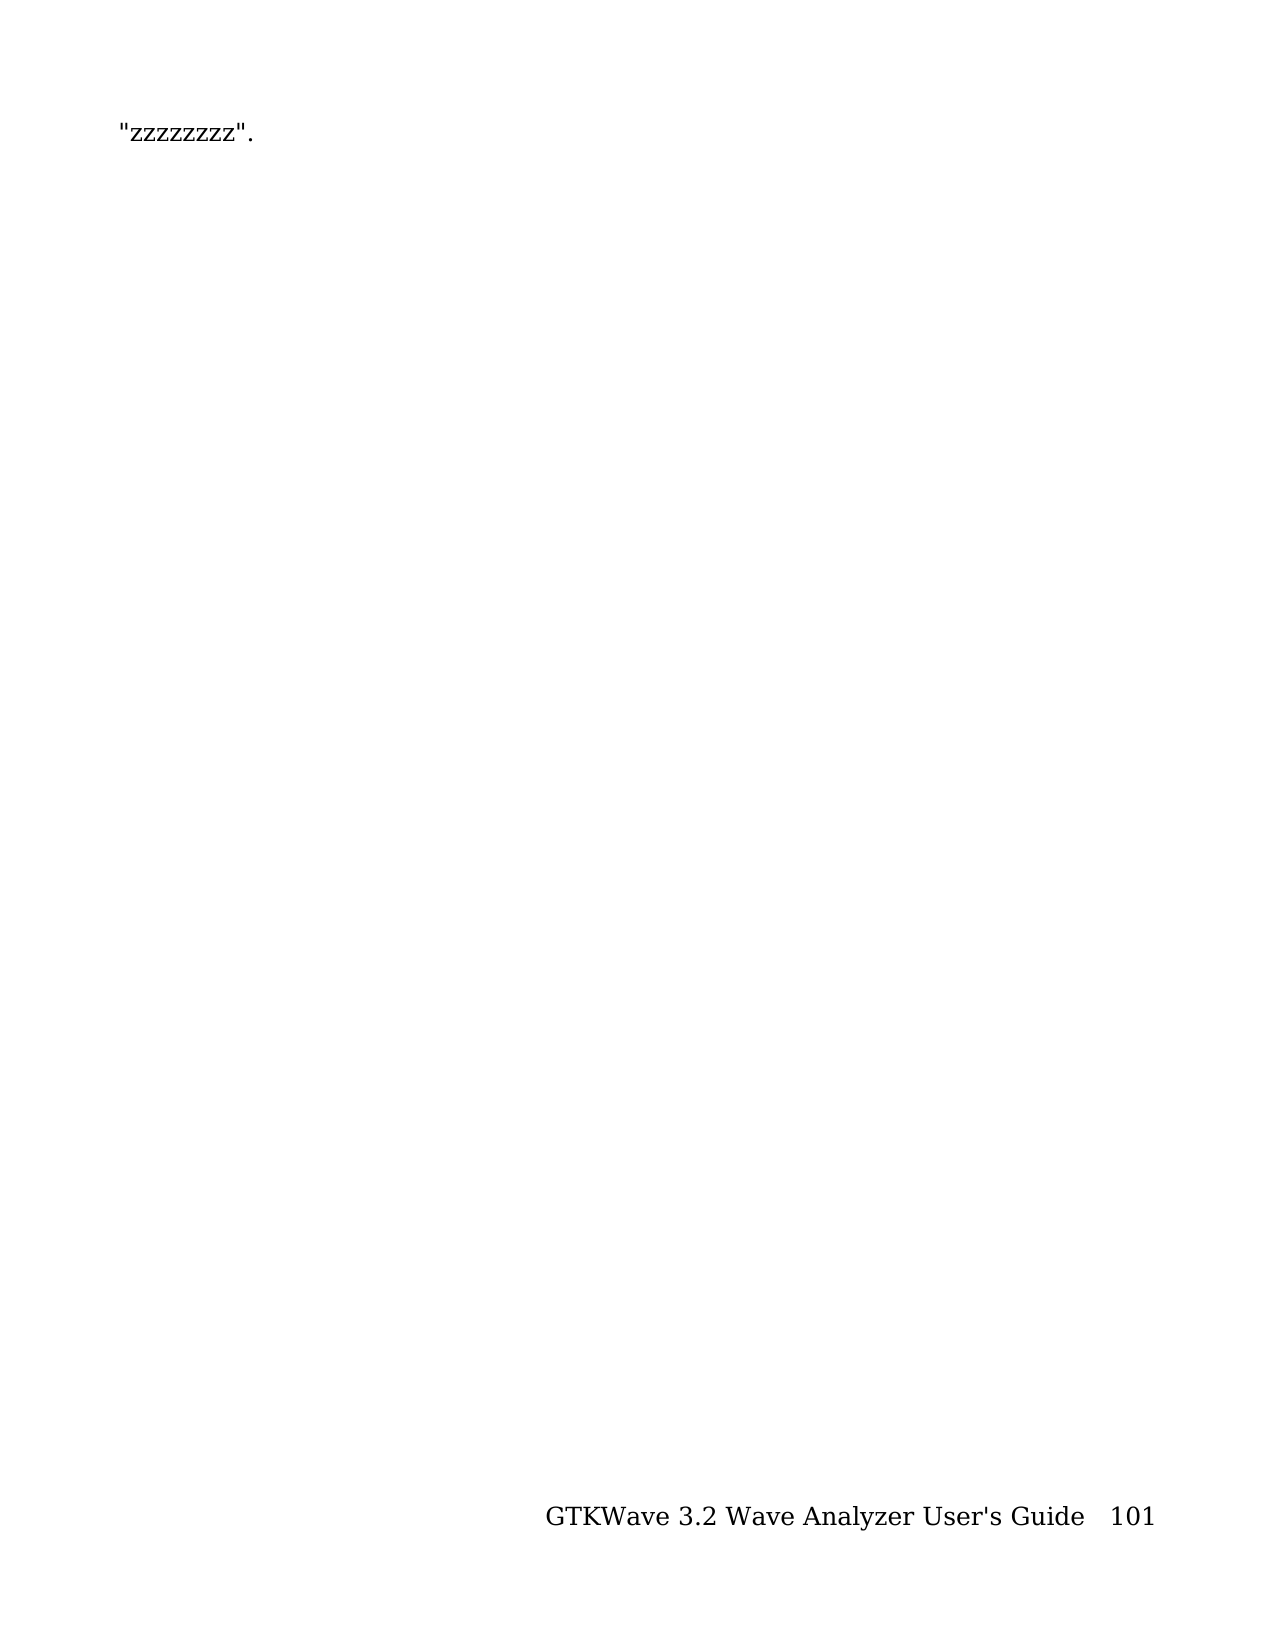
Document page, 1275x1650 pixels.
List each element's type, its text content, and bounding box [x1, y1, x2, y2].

text "zzzzzzzz". [118, 118, 1157, 147]
